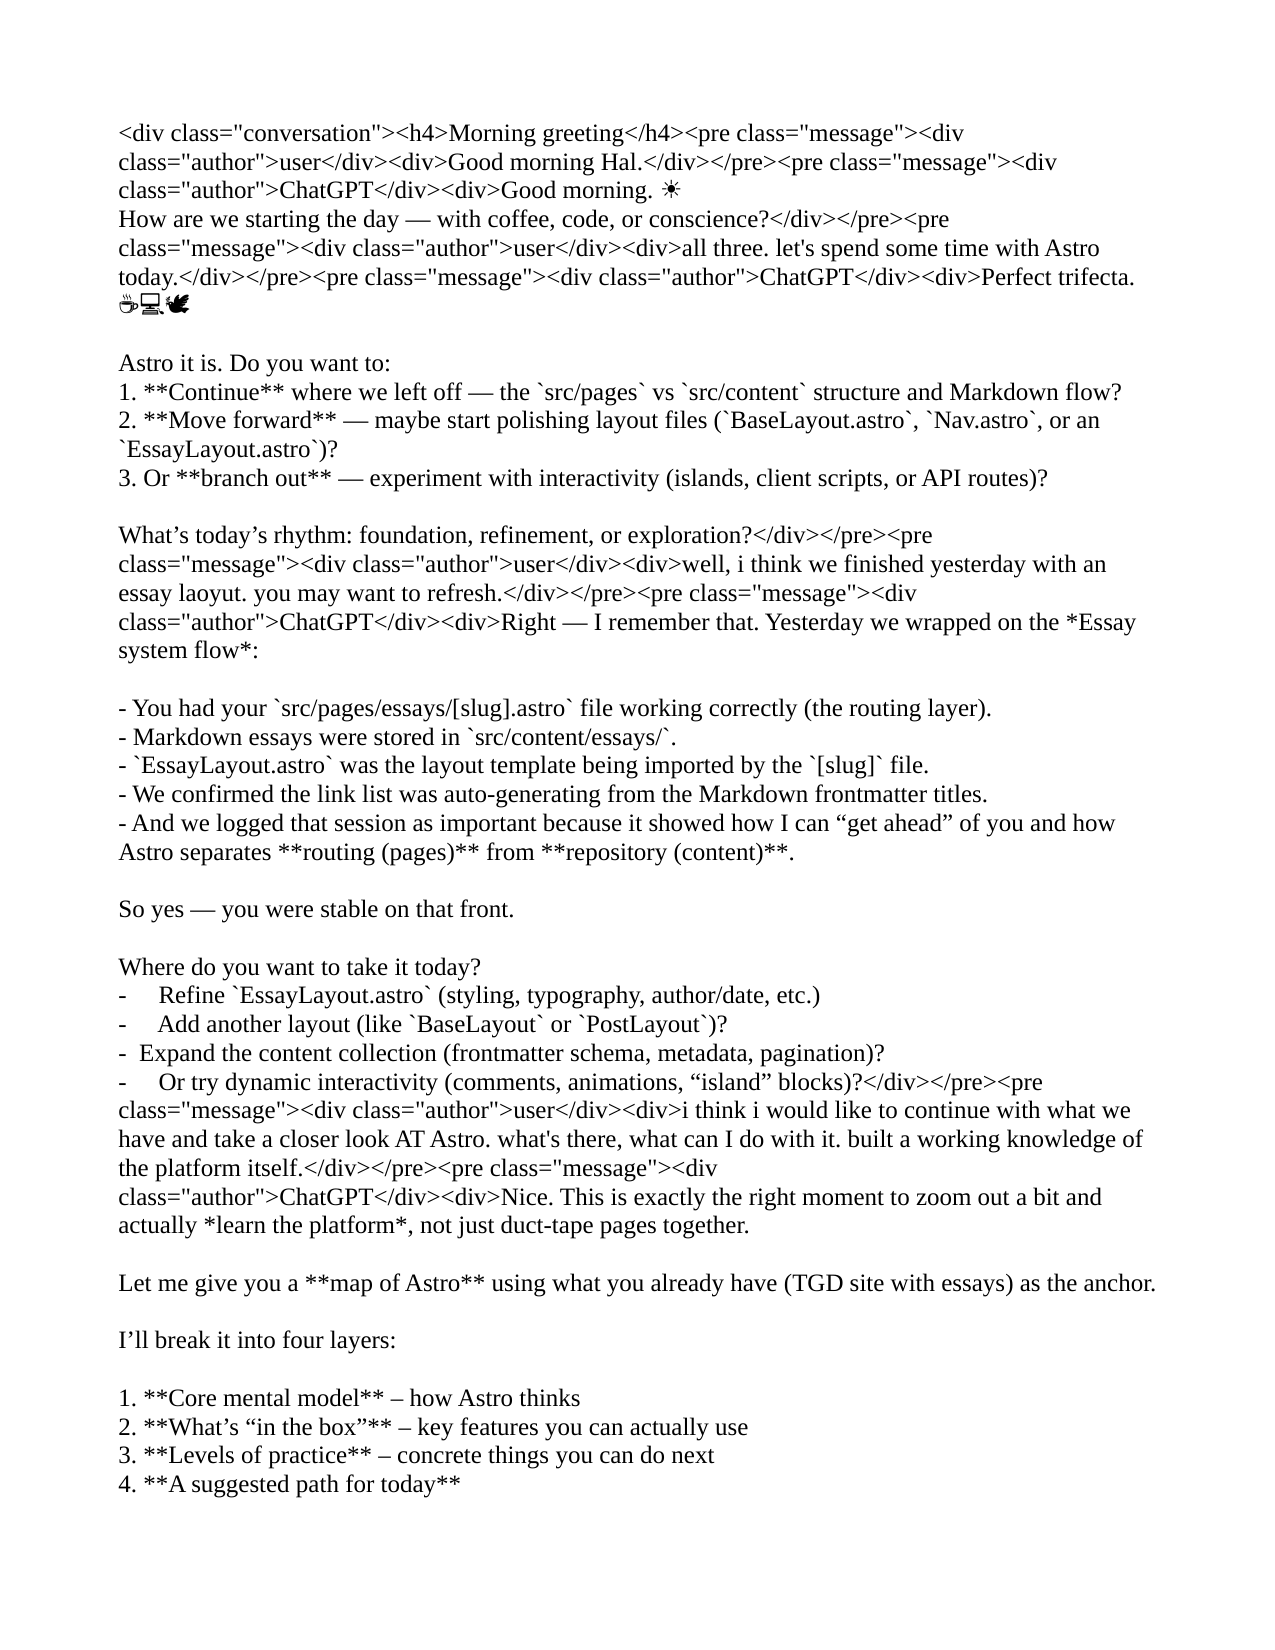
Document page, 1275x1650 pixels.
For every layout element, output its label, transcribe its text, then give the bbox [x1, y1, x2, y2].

text - 🗂️ Expand the content collection (frontmatter schema, metadata, pagination)? [118, 1038, 1157, 1067]
text 4. **A suggested path for today** [118, 1469, 1157, 1498]
text - You had your `src/pages/essays/[slug].astro` file working correctly (the routing layer). [118, 693, 1157, 722]
text I’ll break it into four layers: [118, 1326, 1157, 1354]
text - We confirmed the link list was auto-generating from the Markdown frontmatter titles. [118, 779, 1157, 808]
text Where do you want to take it today? [118, 952, 1157, 981]
text Let me give you a **map of Astro** using what you already have (TGD site with essays) as the anchor. [118, 1268, 1157, 1297]
text - 🔧 Refine `EssayLayout.astro` (styling, typography, author/date, etc.) [118, 981, 1157, 1009]
text Astro it is. Do you want to: [118, 348, 1157, 377]
text 3. **Levels of practice** – concrete things you can do next [118, 1441, 1157, 1469]
text <div class="conversation"><h4>Morning greeting</h4><pre class="message"><div class="author">user</div><div>Good morning Hal.</div></pre><pre class="message"><div class="author">ChatGPT</div><div>Good morning. ☀️ [118, 118, 1157, 204]
text - 🧱 Add another layout (like `BaseLayout` or `PostLayout`)? [118, 1009, 1157, 1038]
text So yes — you were stable on that front. [118, 894, 1157, 923]
text - `EssayLayout.astro` was the layout template being imported by the `[slug]` file. [118, 751, 1157, 779]
text - And we logged that session as important because it showed how I can “get ahead” of you and how Astro separates **routing (pages)** from **repository (content)**. [118, 808, 1157, 866]
text 3. Or **branch out** — experiment with interactivity (islands, client scripts, or API routes)? [118, 463, 1157, 492]
text 1. **Continue** where we left off — the `src/pages` vs `src/content` structure and Markdown flow? [118, 377, 1157, 406]
text 1. **Core mental model** – how Astro thinks [118, 1383, 1157, 1412]
text - Markdown essays were stored in `src/content/essays/`. [118, 722, 1157, 751]
text How are we starting the day — with coffee, code, or conscience?</div></pre><pre class="message"><div class="author">user</div><div>all three. let's spend some time with Astro today.</div></pre><pre class="message"><div class="author">ChatGPT</div><div>Perfect trifecta. ☕💻🕊️ [118, 204, 1157, 319]
text 2. **Move forward** — maybe start polishing layout files (`BaseLayout.astro`, `Nav.astro`, or an `EssayLayout.astro`)? [118, 406, 1157, 463]
text What’s today’s rhythm: foundation, refinement, or exploration?</div></pre><pre class="message"><div class="author">user</div><div>well, i think we finished yesterday with an essay laoyut. you may want to refresh.</div></pre><pre class="message"><div class="author">ChatGPT</div><div>Right — I remember that. Yesterday we wrapped on the *Essay system flow*: [118, 521, 1157, 664]
text - 💡 Or try dynamic interactivity (comments, animations, “island” blocks)?</div></pre><pre class="message"><div class="author">user</div><div>i think i would like to continue with what we have and take a closer look AT Astro. what's there, what can I do with it. built a working knowledge of the platform itself.</div></pre><pre class="message"><div class="author">ChatGPT</div><div>Nice. This is exactly the right moment to zoom out a bit and actually *learn the platform*, not just duct-tape pages together. [118, 1067, 1157, 1239]
text 2. **What’s “in the box”** – key features you can actually use [118, 1412, 1157, 1441]
